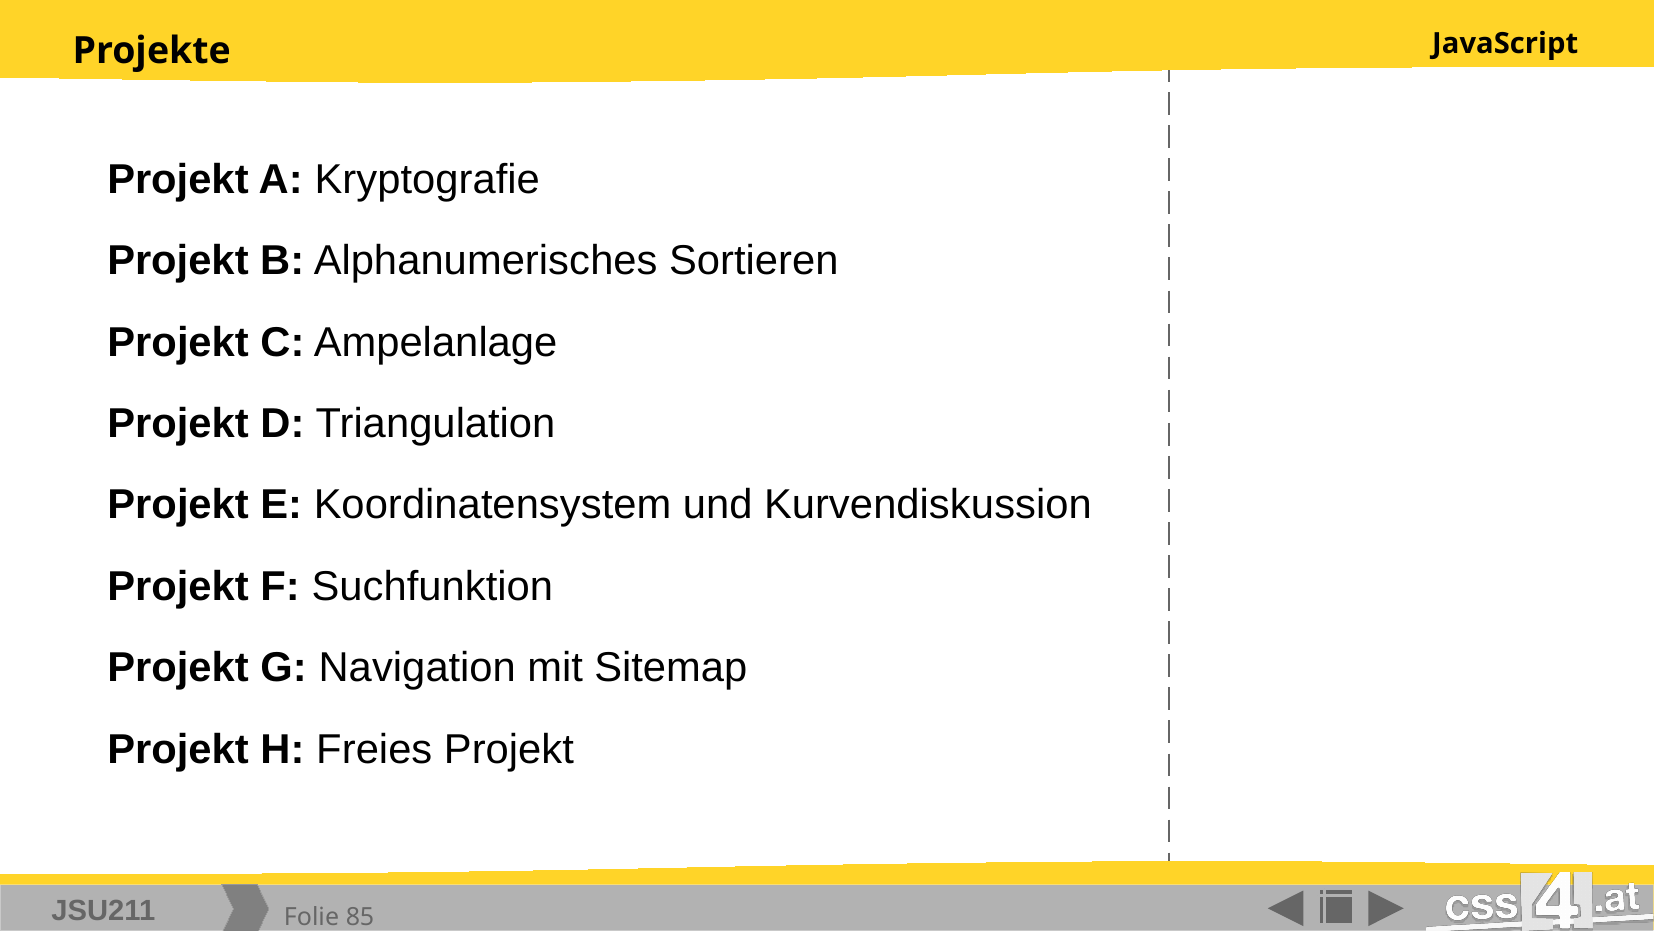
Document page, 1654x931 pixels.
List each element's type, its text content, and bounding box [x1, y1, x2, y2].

picture [1426, 872, 1654, 931]
text_box Projekt C: Ampelanlage [92, 310, 607, 377]
text_box [0, 861, 1654, 931]
text_box Projekt F: Suchfunktion [92, 555, 1123, 622]
text_box Projekt A: Kryptografie [92, 147, 618, 215]
text_box Projekte [57, 16, 416, 69]
text_box Projekt H: Freies Projekt [92, 718, 1123, 785]
text_box JavaScript [1417, 15, 1607, 60]
text_box Projekt B: Alphanumerisches Sortieren [92, 229, 854, 296]
text_box Projekt E: Koordinatensystem und Kurvendiskussion [92, 473, 1146, 536]
text_box Projekt G: Navigation mit Sitemap [92, 636, 1123, 703]
text_box JSU211 [36, 886, 209, 931]
text_box Projekt D: Triangulation [92, 392, 607, 459]
text_box Folie <Foliennummer> [269, 891, 542, 931]
text_box [0, 0, 1654, 83]
